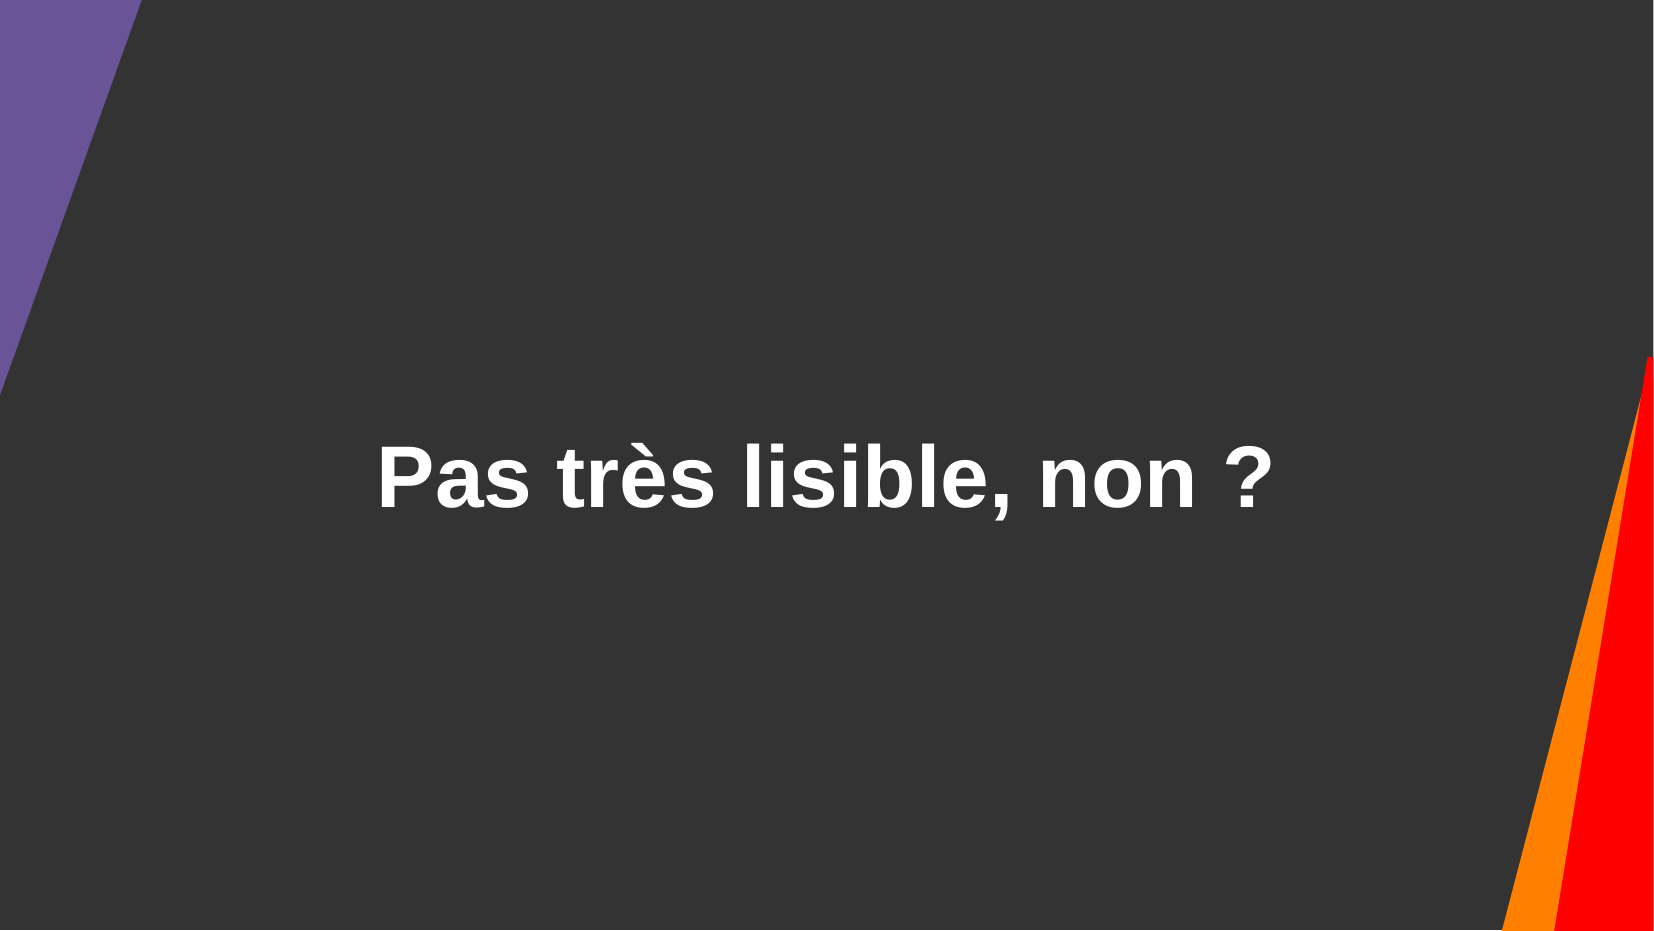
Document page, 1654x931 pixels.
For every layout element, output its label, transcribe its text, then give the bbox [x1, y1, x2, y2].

title Pas très lisible, non ? [31, 428, 1622, 527]
text_box [0, 0, 142, 396]
text_box [1501, 356, 1654, 931]
